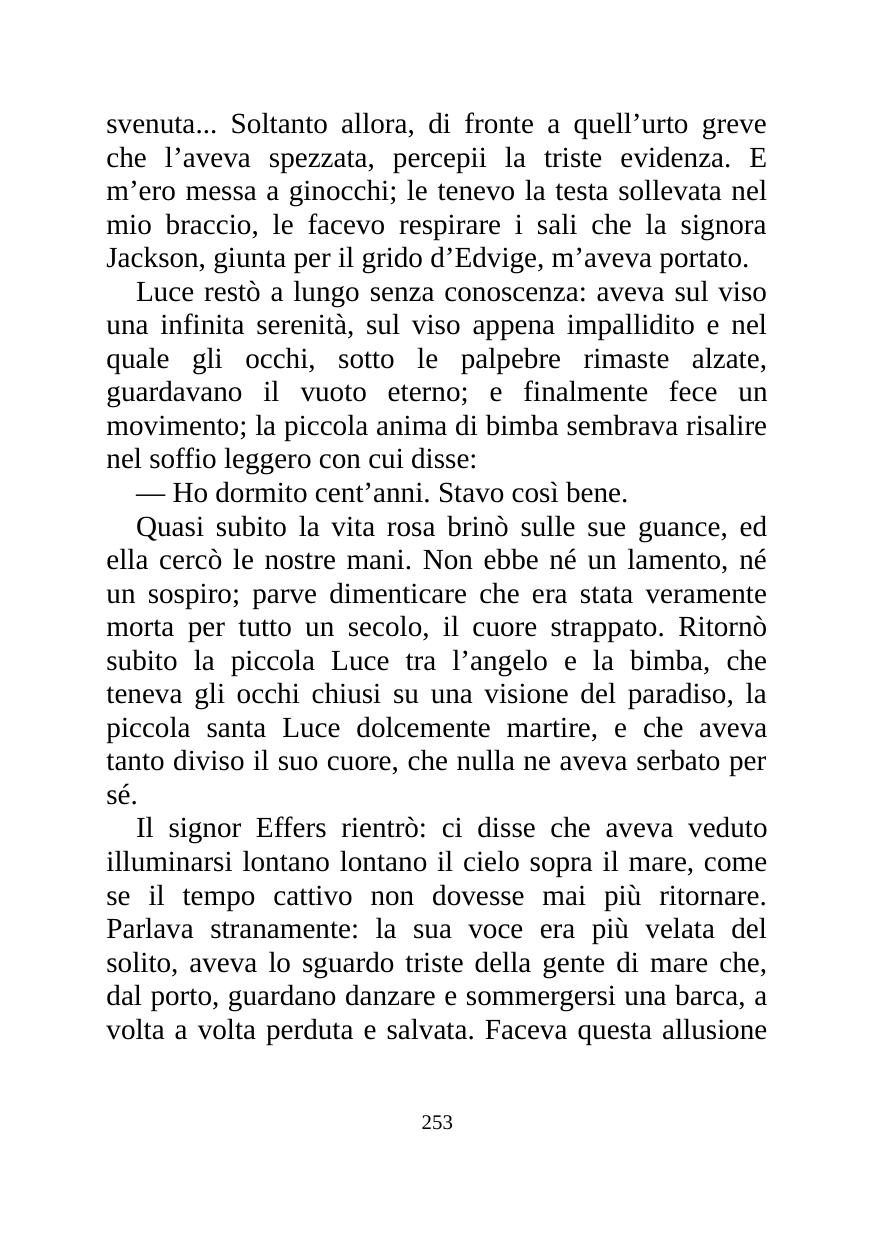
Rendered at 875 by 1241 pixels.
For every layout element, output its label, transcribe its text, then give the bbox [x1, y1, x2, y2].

text Quasi subito la vita rosa brinò sulle sue guance, ed ella cercò le nostre mani. Non ebbe né un lamento, né un sospiro; parve dimenticare che era stata veramente morta per tutto un secolo, il cuore strappato. Ritornò subito la piccola Luce tra l’angelo e la bimba, che teneva gli occhi chiusi su una visione del paradiso, la piccola santa Luce dolcemente martire, e che aveva tanto diviso il suo cuore, che nulla ne aveva serbato per sé. [106, 509, 768, 811]
text svenuta... Soltanto allora, di fronte a quell’urto greve che l’aveva spezzata, percepii la triste evidenza. E m’ero messa a ginocchi; le tenevo la testa sollevata nel mio braccio, le facevo respirare i sali che la signora Jackson, giunta per il grido d’Edvige, m’aveva portato. [106, 106, 768, 274]
text Il signor Effers rientrò: ci disse che aveva veduto illuminarsi lontano lontano il cielo sopra il mare, come se il tempo cattivo non dovesse mai più ritornare. Parlava stranamente: la sua voce era più velata del solito, aveva lo sguardo triste della gente di mare che, dal porto, guardano danzare e sommergersi una barca, a volta a volta perduta e salvata. Faceva questa allusione [106, 811, 768, 1045]
text Luce restò a lungo senza conoscenza: aveva sul viso una infinita serenità, sul viso appena impallidito e nel quale gli occhi, sotto le palpebre rimaste alzate, guardavano il vuoto eterno; e finalmente fece un movimento; la piccola anima di bimba sembrava risalire nel soffio leggero con cui disse: [106, 274, 768, 475]
text — Ho dormito cent’anni. Stavo così bene. [106, 475, 768, 509]
